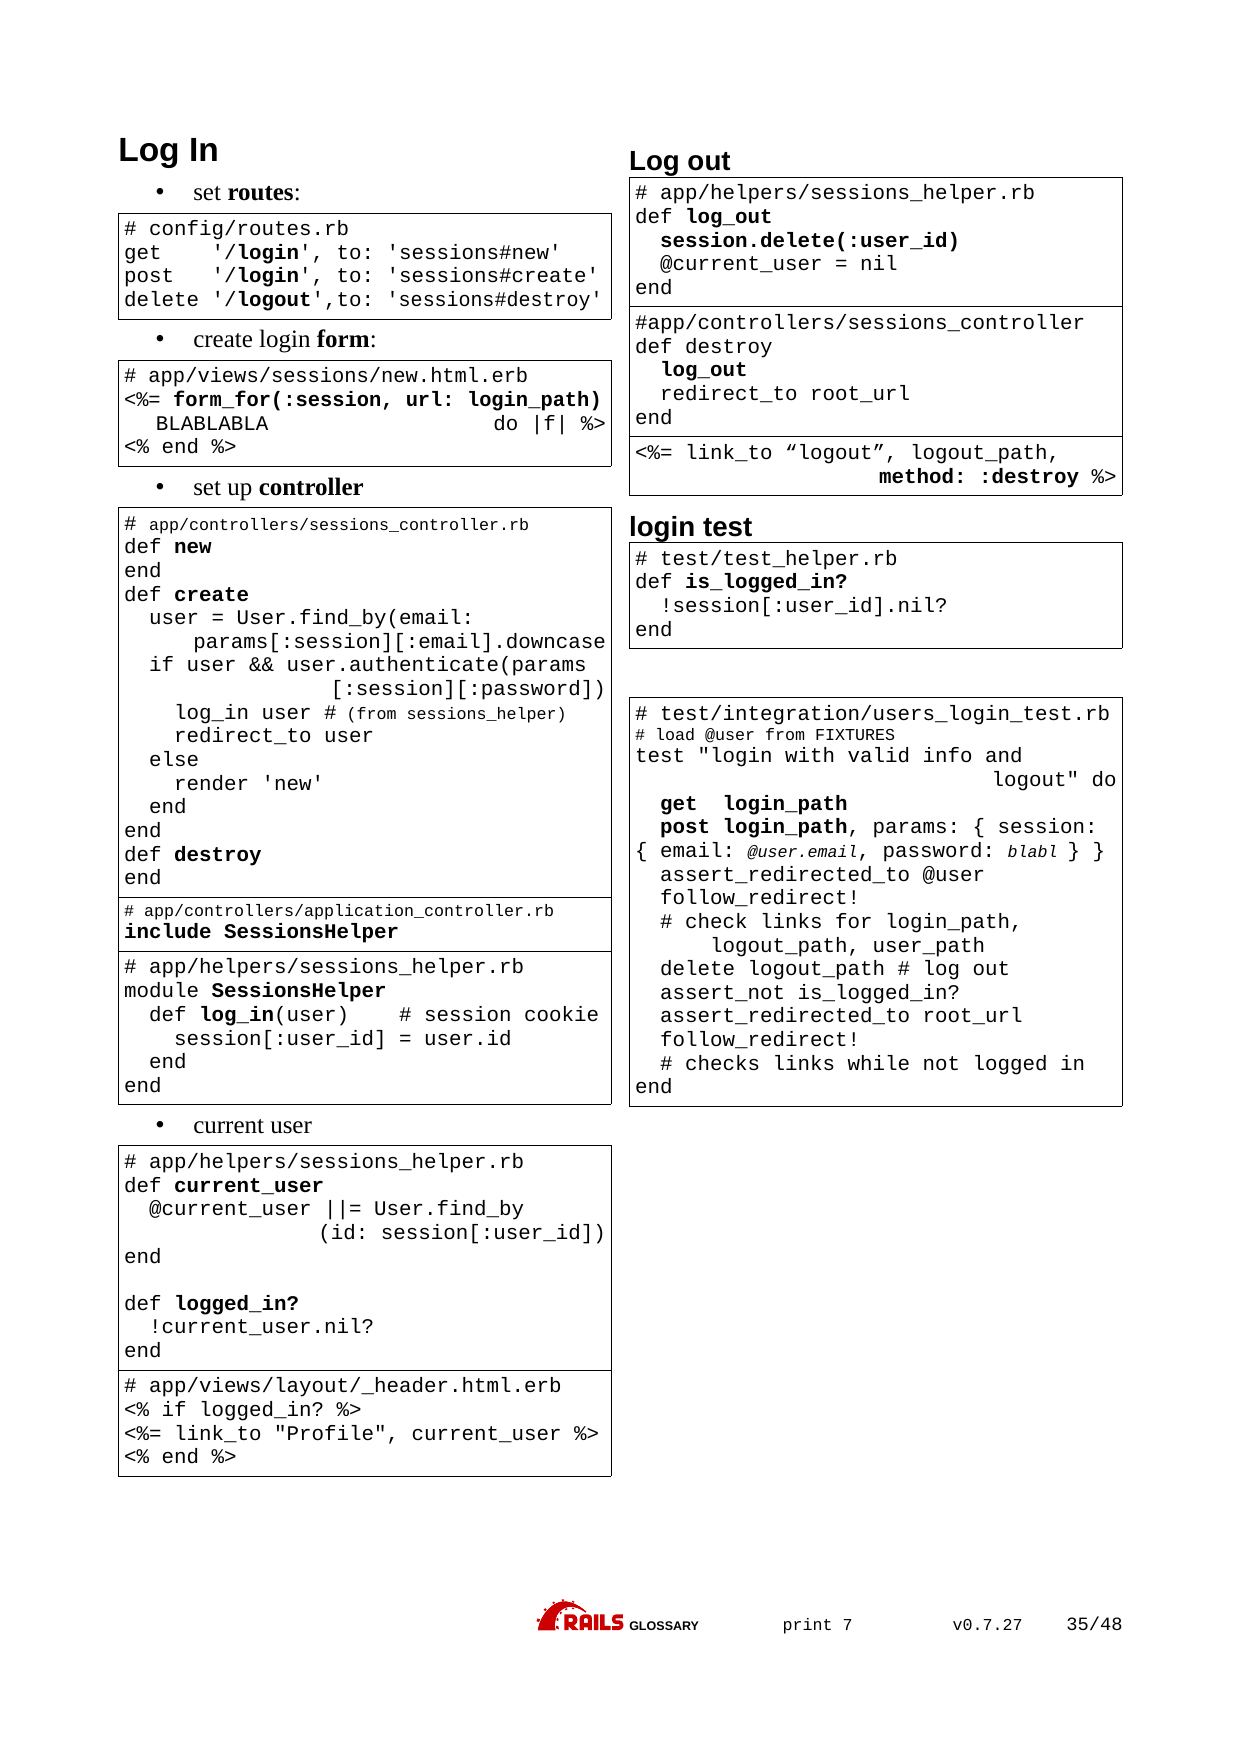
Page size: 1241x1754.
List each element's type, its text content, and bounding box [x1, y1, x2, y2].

table_header # config/routes.rb get '/login', to: 'sessions#new' post '/login', to: 'sessions#create' delete '/logout',to: 'sessions#destroy' [119, 214, 611, 318]
subtitle Log out [629, 145, 1122, 177]
table_header # app/helpers/sessions_helper.rb def log_out session.delete(:user_id) @current_user = nil end [630, 178, 1122, 306]
list set up controller [156, 472, 611, 501]
list set routes: [156, 177, 611, 206]
table_header # app/helpers/sessions_helper.rb def current_user @current_user ||= User.find_by (id: session[:user_id]) end def logged_in? !current_user.nil? end [119, 1146, 611, 1369]
table_header # app/views/sessions/new.html.erb <%= form_for(:session, url: login_path) BLABLABLA do |f| %> <% end %> [119, 361, 611, 466]
table_cell <%= link_to “logout”, logout_path, method: :destroy %> [630, 437, 1122, 495]
table_header # test/integration/users_login_test.rb # load @user from FIXTURES test "login with valid info and logout" do get login_path post login_path, params: { session: { email: @user.email, password: blabl } } assert_redirected_to @user follow_redirect! # check links for login_path, logout_path, user_path delete logout_path # log out assert_not is_logged_in? assert_redirected_to root_url follow_redirect! # checks links while not logged in end [630, 698, 1122, 1106]
subtitle Log In [118, 130, 611, 168]
table_cell # app/helpers/sessions_helper.rb module SessionsHelper def log_in(user) # session cookie session[:user_id] = user.id end end [119, 952, 611, 1104]
table_cell #app/controllers/sessions_controller def destroy log_out redirect_to root_url end [630, 307, 1122, 436]
subtitle login test [629, 510, 1122, 542]
table_cell # app/views/layout/_header.html.erb <% if logged_in? %> <%= link_to "Profile", current_user %> <% end %> [119, 1371, 611, 1476]
table_header # app/controllers/sessions_controller.rb def new end def create user = User.find_by(email: params[:session][:email].downcase if user && user.authenticate(params [:session][:password]) log_in user # (from sessions_helper) redirect_to user else render 'new' end end def destroy end [119, 508, 611, 897]
table_cell # app/controllers/application_controller.rb include SessionsHelper [119, 898, 611, 951]
list current user [156, 1110, 611, 1139]
list create login form: [156, 324, 611, 353]
table_header # test/test_helper.rb def is_logged_in? !session[:user_id].nil? end [630, 543, 1122, 648]
